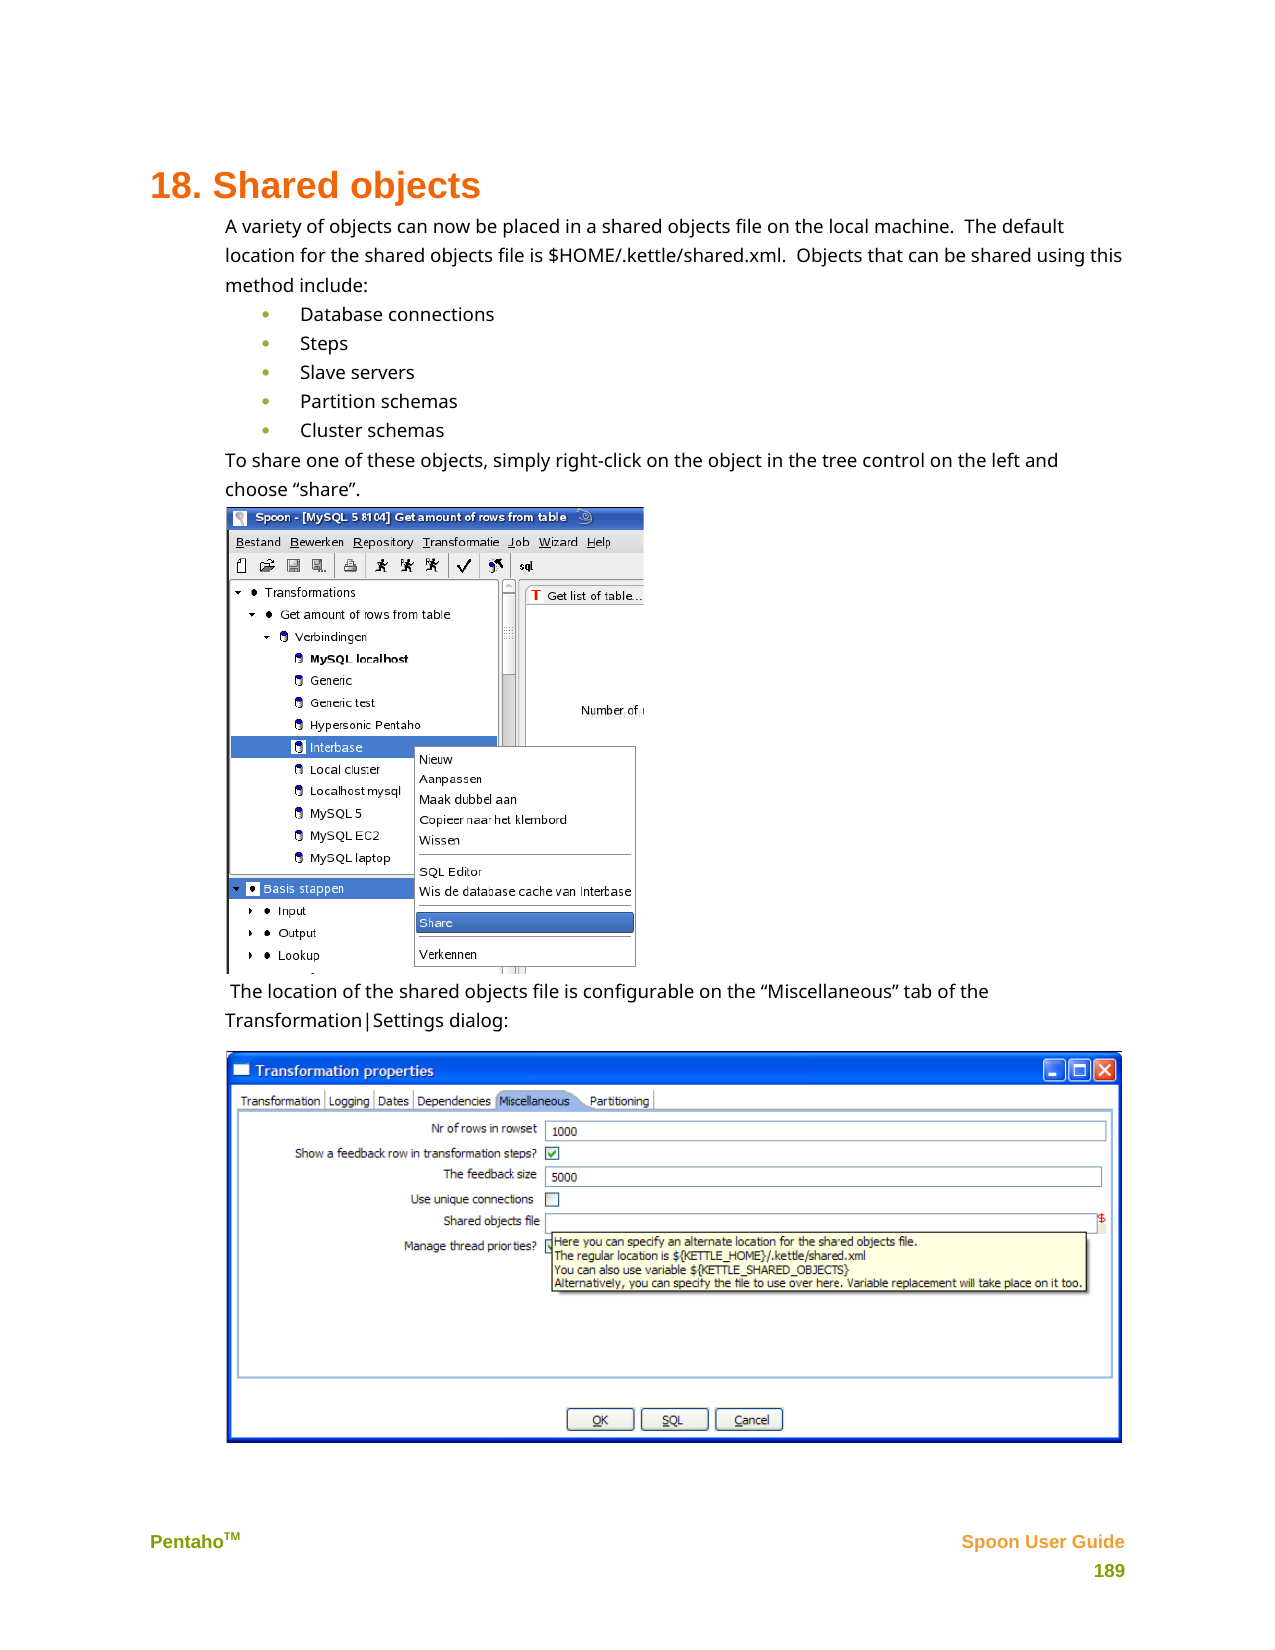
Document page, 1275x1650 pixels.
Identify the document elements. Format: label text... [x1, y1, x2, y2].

text To share one of these objects, simply right-click on the object in the tree control on the left and choose “share”. [225, 444, 1125, 502]
list Database connections [262, 298, 1125, 327]
subtitle 18. Shared objects [150, 175, 1125, 204]
list Slave servers [262, 356, 1125, 385]
list Cluster schemas [262, 414, 1125, 444]
text The location of the shared objects file is configurable on the “Miscellaneous” tab of the Transformation|Settings dialog: [225, 502, 1125, 1033]
list Steps [262, 327, 1125, 356]
text A variety of objects can now be placed in a shared objects file on the local machine. The default location for the shared objects file is $HOME/.kettle/shared.xml. Objects that can be shared using this method include: [225, 210, 1125, 298]
list Partition schemas [262, 385, 1125, 414]
